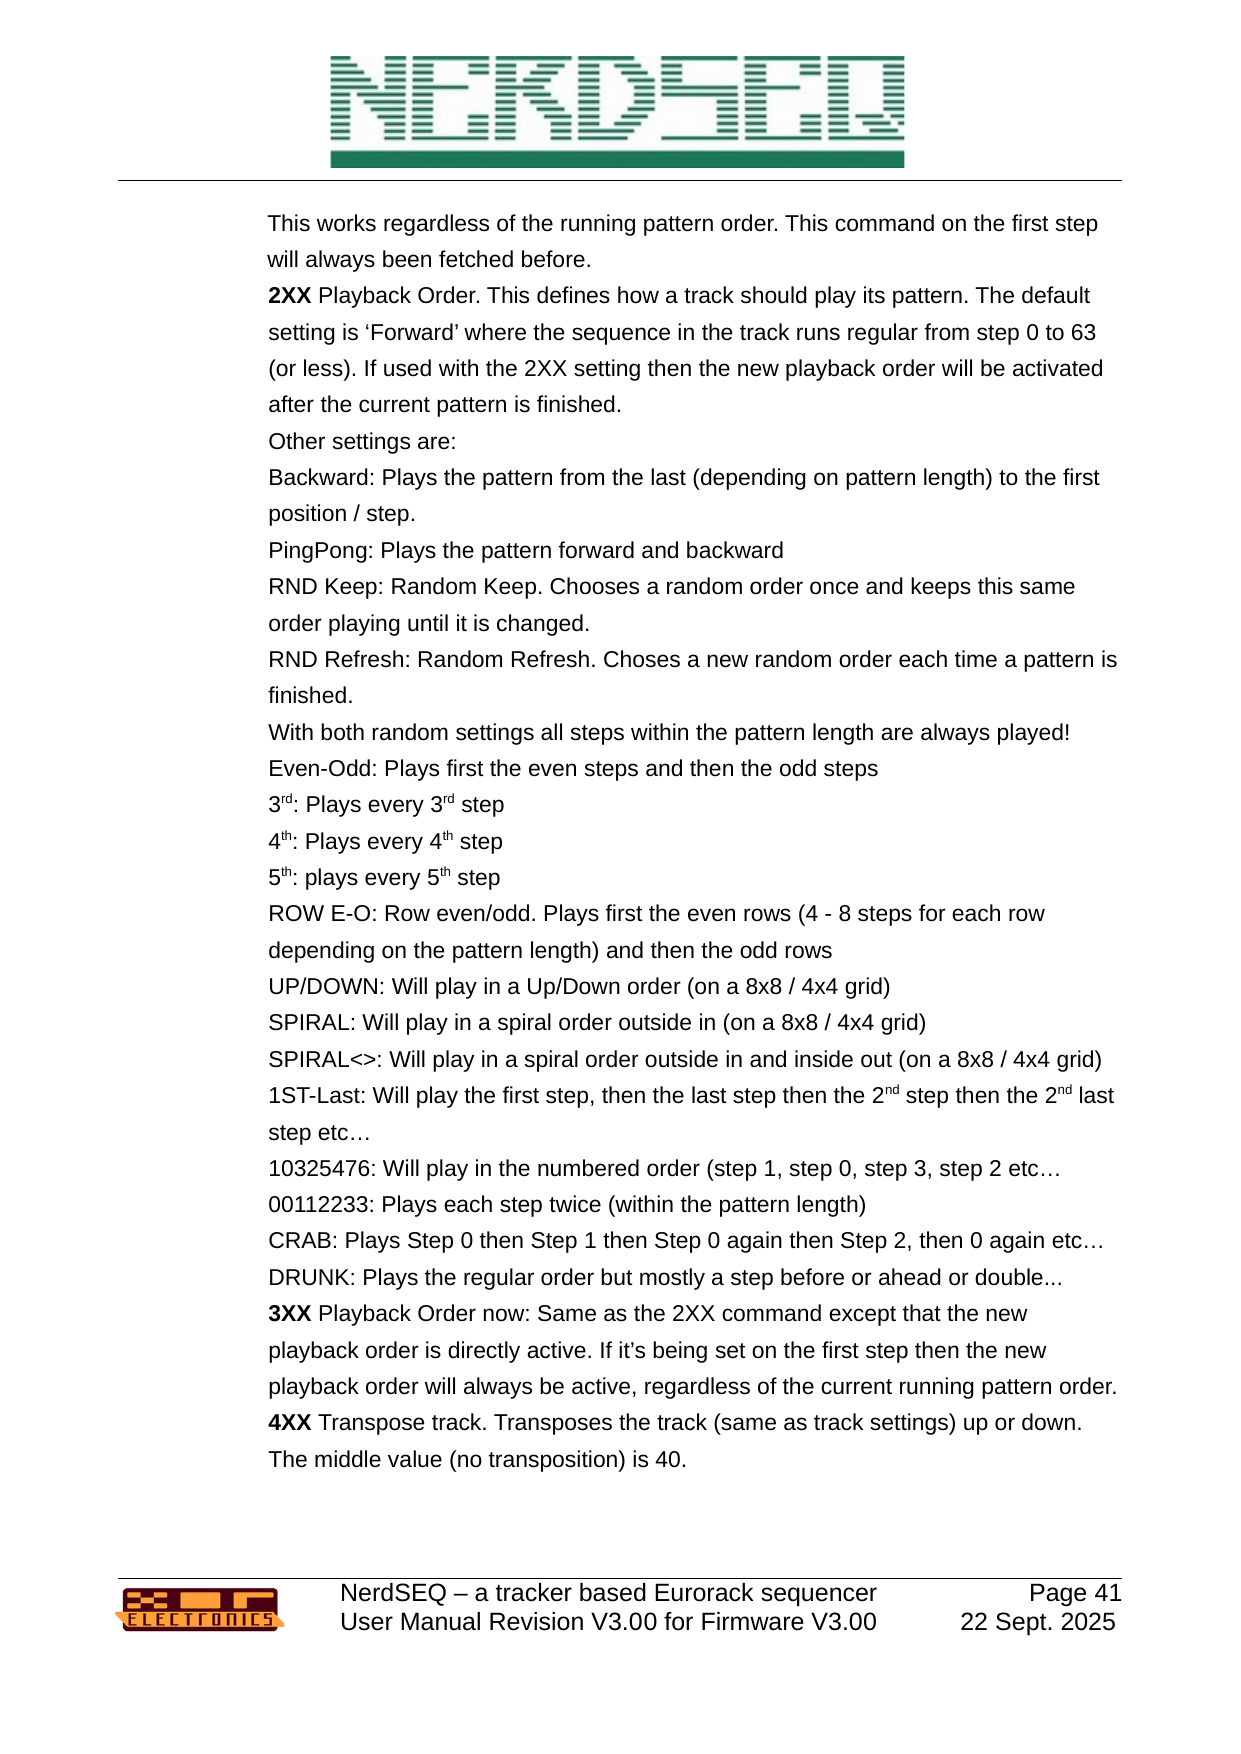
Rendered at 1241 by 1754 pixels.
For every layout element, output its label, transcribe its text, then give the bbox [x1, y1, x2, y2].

text DRUNK: Plays the regular order but mostly a step before or ahead or double... [118, 1264, 1122, 1290]
text Other settings are: Backward: Plays the pattern from the last (depending on pattern length) to the first position / step. [118, 428, 1122, 527]
text With both random settings all steps within the pattern length are always played! [118, 718, 1122, 745]
text RND Refresh: Random Refresh. Choses a new random order each time a pattern is finished. [118, 646, 1122, 708]
text 3XX Playback Order now: Same as the 2XX command except that the new playback order is directly active. If it’s being set on the first step then the new playback order will always be active, regardless of the current running pattern order. [118, 1300, 1122, 1399]
picture [115, 1584, 285, 1634]
text SPIRAL: Will play in a spiral order outside in (on a 8x8 / 4x4 grid) [118, 1009, 1122, 1036]
text Even-Odd: Plays first the even steps and then the odd steps 3rd: Plays every 3rd step 4th: Plays every 4th step 5th: plays every 5th step ROW E-O: Row even/odd. Plays first the even rows (4 - 8 steps for each row depending on the pattern length) and then the odd rows UP/DOWN: Will play in a Up/Down order (on a 8x8 / 4x4 grid) [118, 755, 1122, 999]
text 1ST-Last: Will play the first step, then the last step then the 2nd step then the 2nd last step etc… [118, 1082, 1122, 1145]
text RND Keep: Random Keep. Chooses a random order once and keeps this same order playing until it is changed. [118, 573, 1122, 636]
picture [330, 56, 905, 168]
text 00112233: Plays each step twice (within the pattern length) [118, 1191, 1122, 1217]
text 10325476: Will play in the numbered order (step 1, step 0, step 3, step 2 etc… [118, 1155, 1122, 1181]
text PingPong: Plays the pattern forward and backward [118, 537, 1122, 563]
text 4XX Transpose track. Transposes the track (same as track settings) up or down. The middle value (no transposition) is 40. [118, 1409, 1122, 1472]
text SPIRAL<>: Will play in a spiral order outside in and inside out (on a 8x8 / 4x4 grid) [118, 1046, 1122, 1072]
list This works regardless of the running pattern order. This command on the first step will always been fetched before. 2XX Playback Order. This defines how a track should play its pattern. The default setting is ‘Forward’ where the sequence in the track runs regular from step 0 to 63 (or less). If used with the 2XX setting then the new playback order will be activated after the current pattern is finished. [229, 209, 1122, 418]
text CRAB: Plays Step 0 then Step 1 then Step 0 again then Step 2, then 0 again etc… [118, 1227, 1122, 1254]
